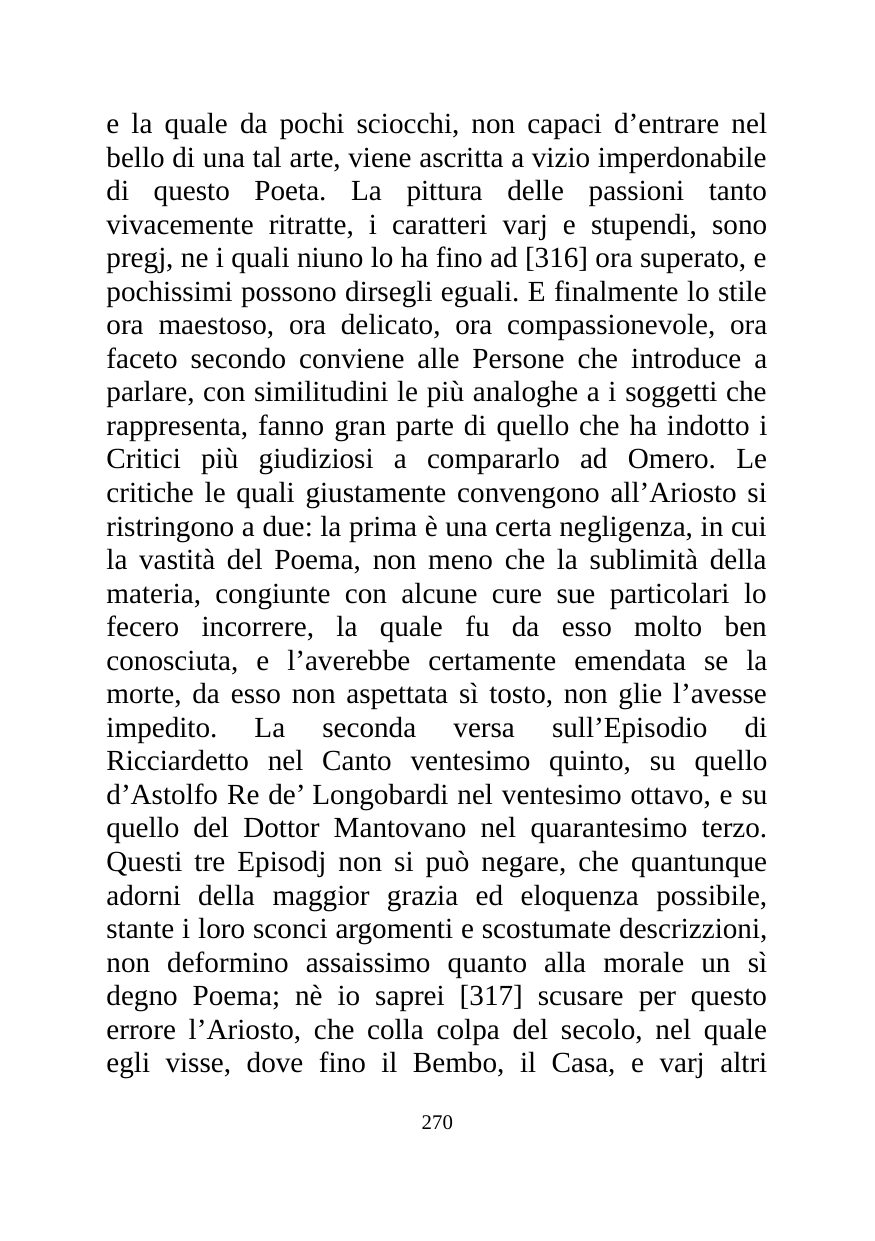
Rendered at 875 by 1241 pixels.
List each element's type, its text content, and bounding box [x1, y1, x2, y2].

text e la quale da pochi sciocchi, non capaci d’entrare nel bello di una tal arte, viene ascritta a vizio imperdonabile di questo Poeta. La pittura delle passioni tanto vivacemente ritratte, i caratteri varj e stupendi, sono pregj, ne i quali niuno lo ha fino ad [316] ora superato, e pochissimi possono dirsegli eguali. E finalmente lo stile ora maestoso, ora delicato, ora compassionevole, ora faceto secondo conviene alle Persone che introduce a parlare, con similitudini le più analoghe a i soggetti che rappresenta, fanno gran parte di quello che ha indotto i Critici più giudiziosi a compararlo ad Omero. Le critiche le quali giustamente convengono all’Ariosto si ristringono a due: la prima è una certa negligenza, in cui la vastità del Poema, non meno che la sublimità della materia, congiunte con alcune cure sue particolari lo fecero incorrere, la quale fu da esso molto ben conosciuta, e l’averebbe certamente emendata se la morte, da esso non aspettata sì tosto, non glie l’avesse impedito. La seconda versa sull’Episodio di Ricciardetto nel Canto ventesimo quinto, su quello d’Astolfo Re de’ Longobardi nel ventesimo ottavo, e su quello del Dottor Mantovano nel quarantesimo terzo. Questi tre Episodj non si può negare, che quantunque adorni della maggior grazia ed eloquenza possibile, stante i loro sconci argomenti e scostumate descrizzioni, non deformino assaissimo quanto alla morale un sì degno Poema; nè io saprei [317] scusare per questo errore l’Ariosto, che colla colpa del secolo, nel quale egli visse, dove fino il Bembo, il Casa, e varj altri [106, 106, 768, 1079]
